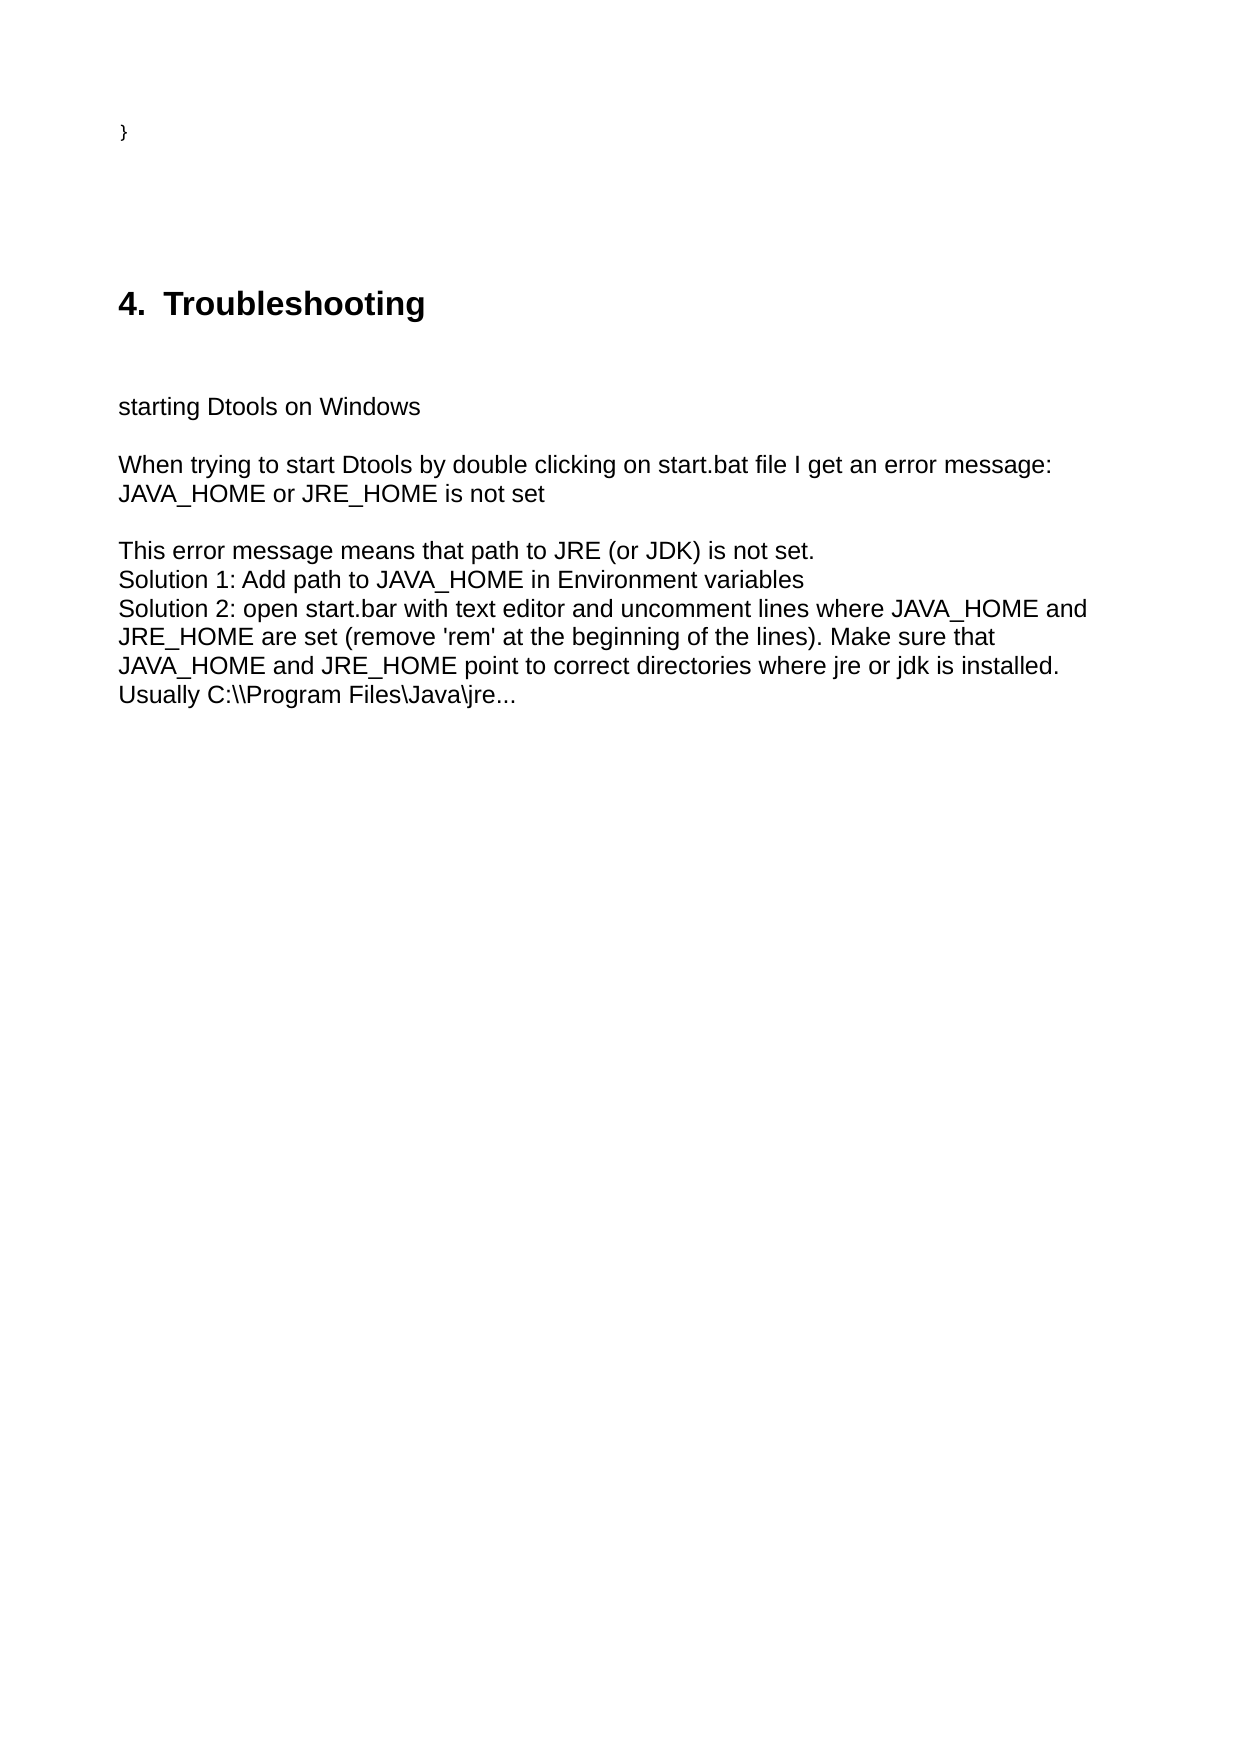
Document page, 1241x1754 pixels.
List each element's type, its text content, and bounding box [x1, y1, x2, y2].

text JAVA_HOME or JRE_HOME is not set [118, 478, 1122, 507]
subtitle Troubleshooting [118, 284, 1122, 322]
text } [118, 118, 1122, 144]
text starting Dtools on Windows [118, 392, 1122, 421]
text When trying to start Dtools by double clicking on start.bat file I get an error message: [118, 450, 1122, 478]
text Solution 2: open start.bar with text editor and uncomment lines where JAVA_HOME and JRE_HOME are set (remove 'rem' at the beginning of the lines). Make sure that JAVA_HOME and JRE_HOME point to correct directories where jre or jdk is installed. Usually C:\\Program Files\Java\jre... [118, 593, 1122, 708]
text This error message means that path to JRE (or JDK) is not set. [118, 536, 1122, 565]
text Solution 1: Add path to JAVA_HOME in Environment variables [118, 565, 1122, 593]
